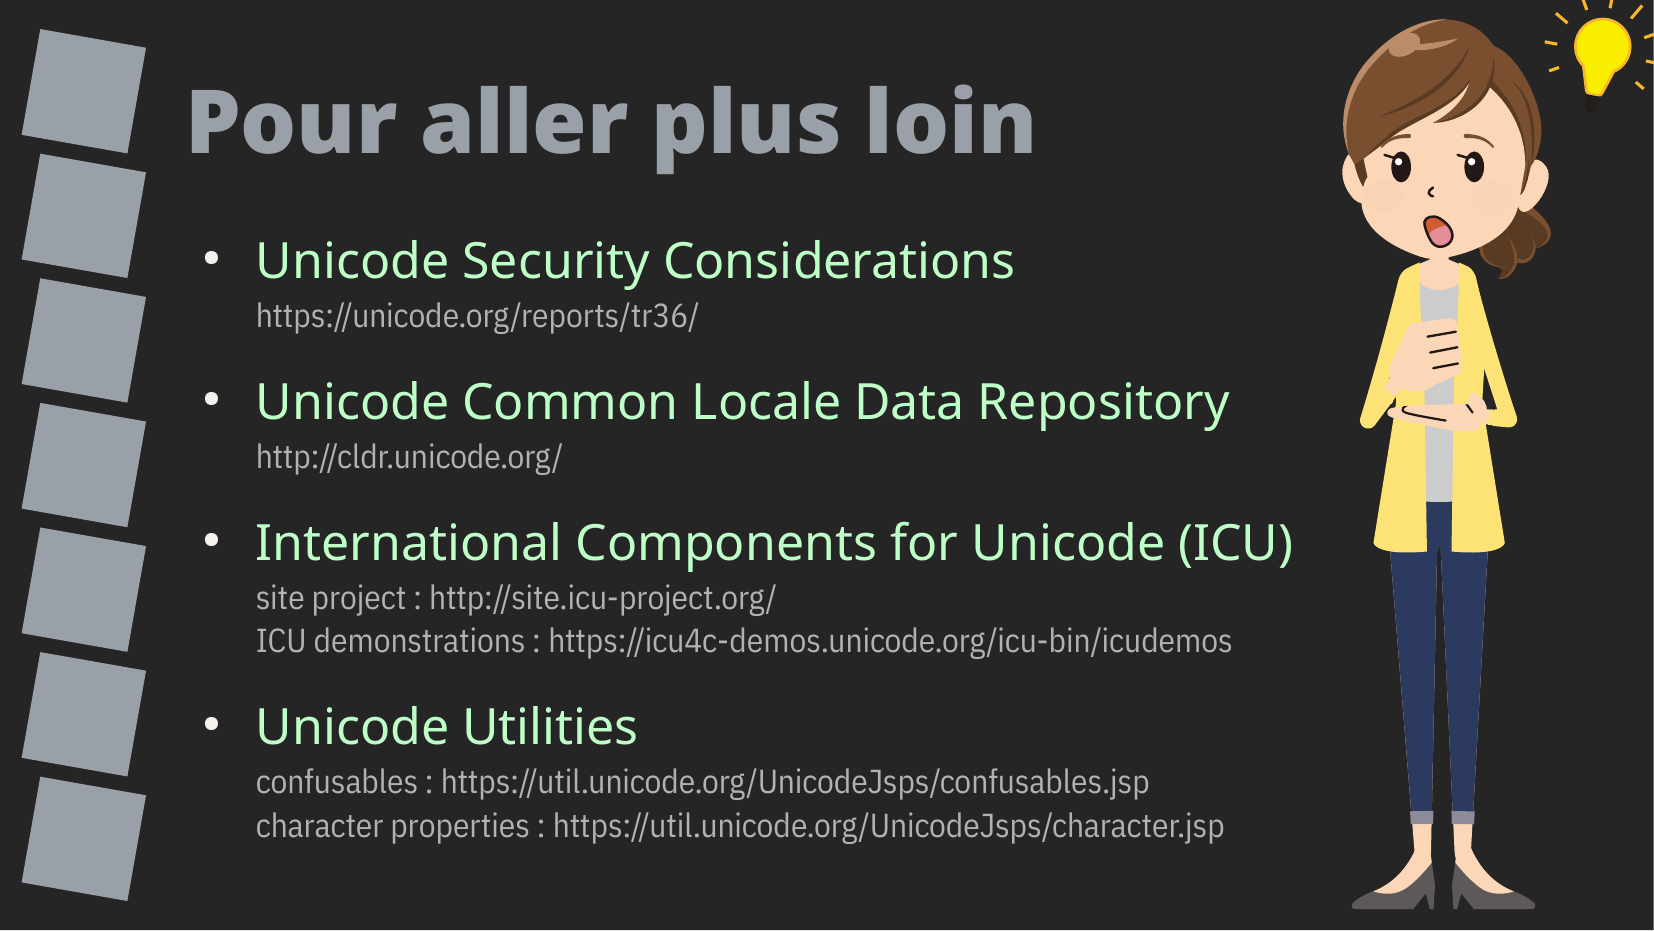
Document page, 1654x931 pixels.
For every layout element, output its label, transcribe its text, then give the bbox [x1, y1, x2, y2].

title Pour aller plus loin [184, 59, 1342, 154]
picture [1342, 0, 1654, 910]
list Unicode Security Considerations https://unicode.org/reports/tr36/ Unicode Common Locale Data Repository http://cldr.unicode.org/ International Components for Unicode (ICU) site project : http://site.icu-project.org/ ICU demonstrations : https://icu4c-demos.unicode.org/icu-bin/icudemos Unicode Utilities confusables : https://util.unicode.org/UnicodeJsps/confusables.jsp character properties : https://util.unicode.org/UnicodeJsps/character.jsp [184, 225, 1342, 901]
